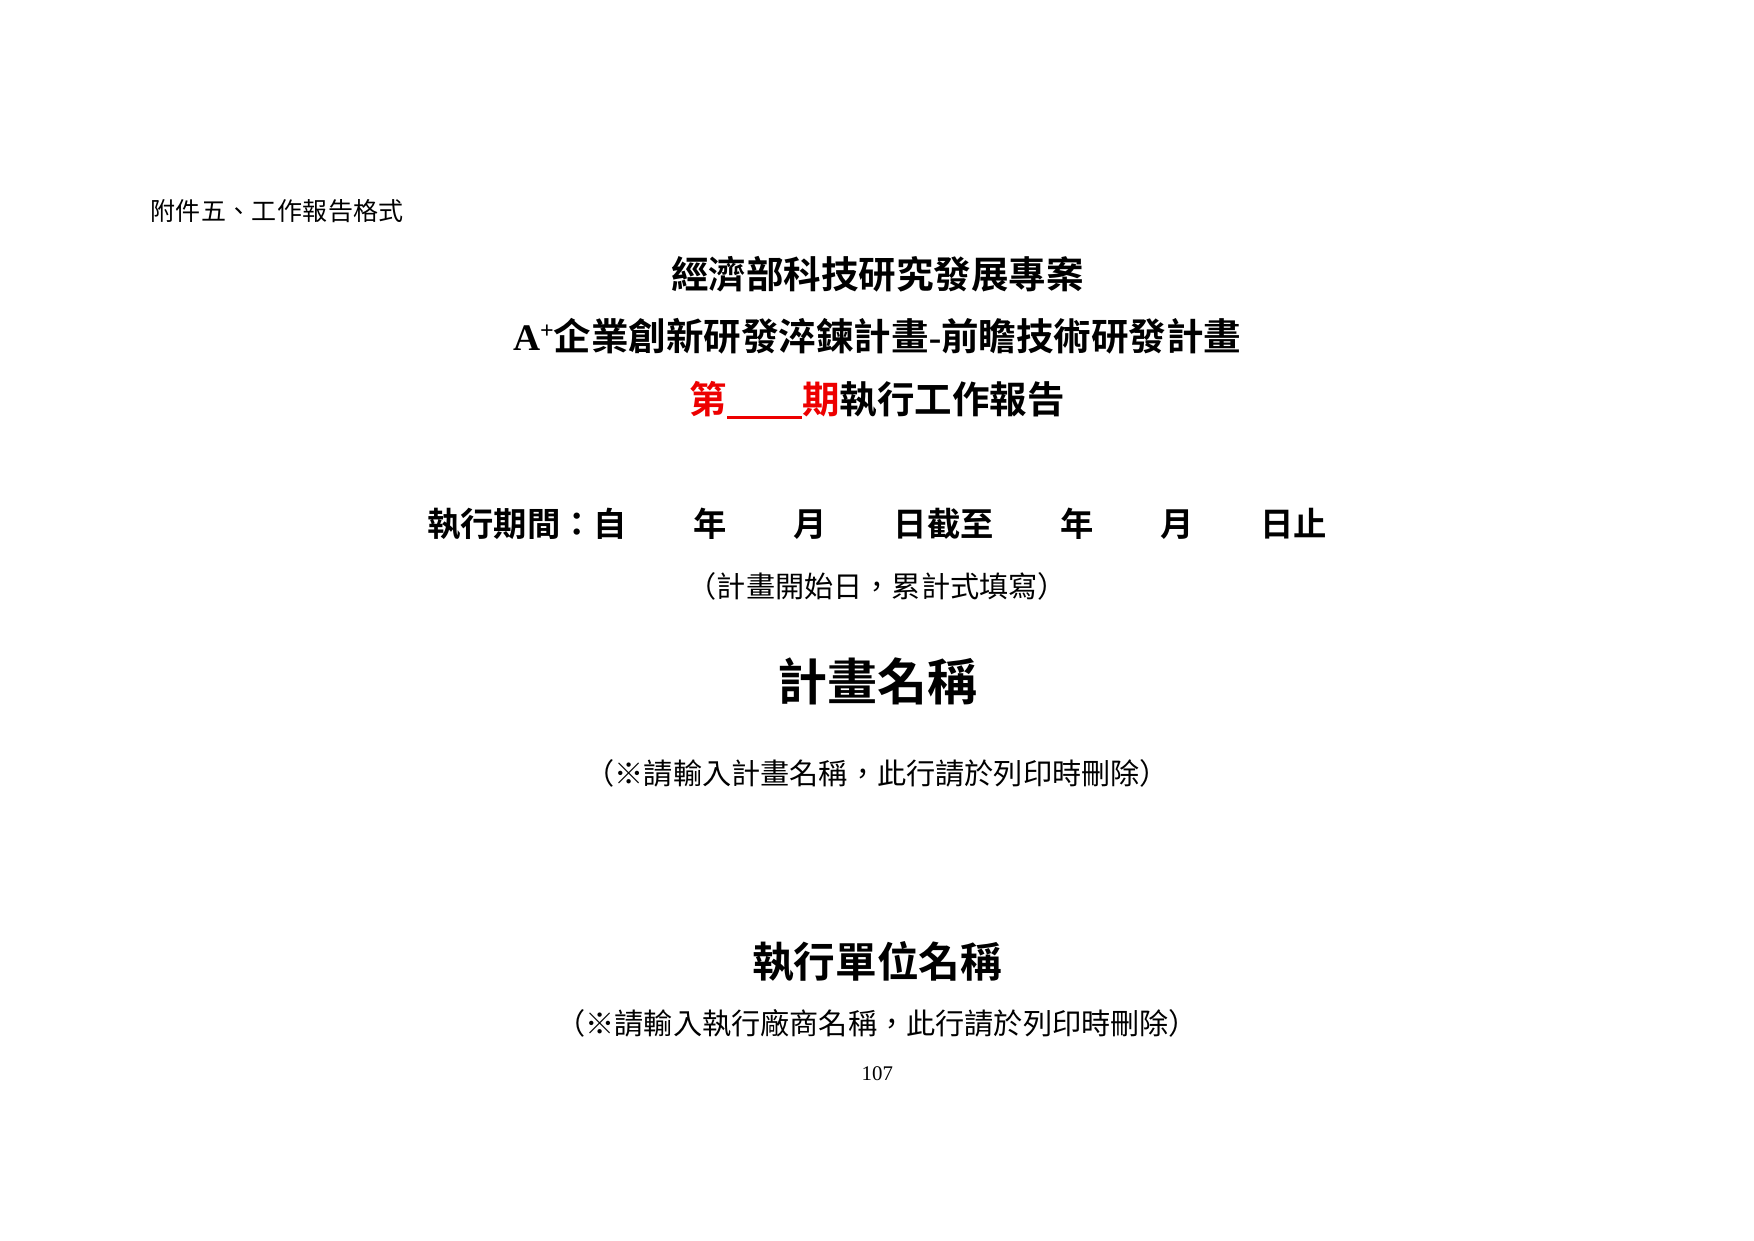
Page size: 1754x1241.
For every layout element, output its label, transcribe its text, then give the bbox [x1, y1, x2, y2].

text （※請輸入計畫名稱，此行請於列印時刪除） [150, 730, 1604, 793]
text 執行單位名稱 [150, 918, 1604, 980]
text 經濟部科技研究發展專案 [150, 230, 1604, 293]
text 第 期執行工作報告 [150, 355, 1604, 418]
text （※請輸入執行廠商名稱，此行請於列印時刪除） [150, 980, 1604, 1043]
text A+企業創新研發淬鍊計畫-前瞻技術研發計畫 [150, 293, 1604, 355]
text 附件五、工作報告格式 [150, 168, 1604, 230]
text 執行期間：自 年 月 日截至 年 月 日止 [150, 480, 1604, 543]
text （計畫開始日，累計式填寫） [150, 543, 1604, 605]
text 計畫名稱 [150, 605, 1604, 730]
